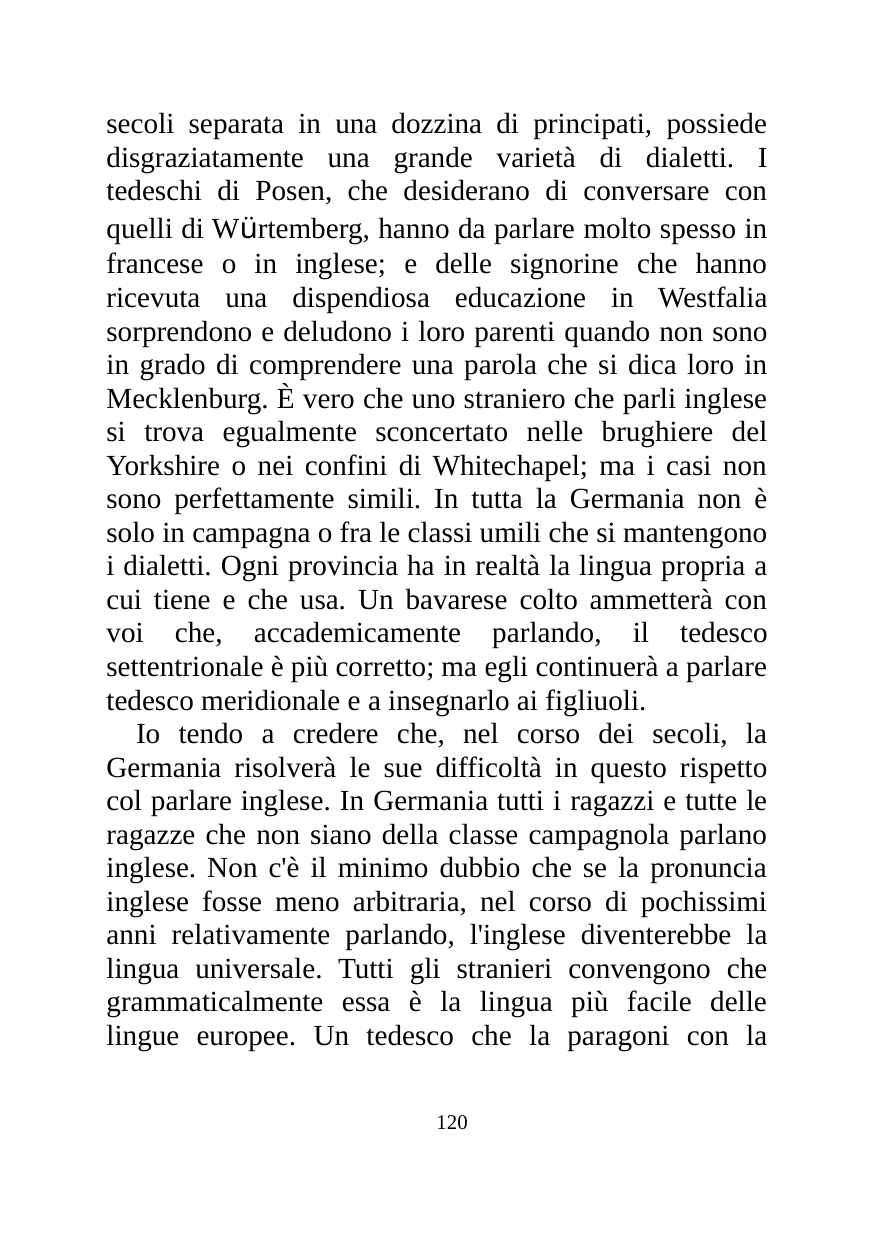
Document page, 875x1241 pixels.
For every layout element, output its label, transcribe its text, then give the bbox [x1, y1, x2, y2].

text Io tendo a credere che, nel corso dei secoli, la Germania risolverà le sue difficoltà in questo rispetto col parlare inglese. In Germania tutti i ragazzi e tutte le ragazze che non siano della classe campagnola parlano inglese. Non c'è il minimo dubbio che se la pronuncia inglese fosse meno arbitraria, nel corso di pochissimi anni relativamente parlando, l'inglese diventerebbe la lingua universale. Tutti gli stranieri convengono che grammaticalmente essa è la lingua più facile delle lingue europee. Un tedesco che la paragoni con la [106, 716, 768, 1052]
text secoli separata in una dozzina di principati, possiede disgraziatamente una grande varietà di dialetti. I tedeschi di Posen, che desiderano di conversare con quelli di Würtemberg, hanno da parlare molto spesso in francese o in inglese; e delle signorine che hanno ricevuta una dispendiosa educazione in Westfalia sorprendono e deludono i loro parenti quando non sono in grado di comprendere una parola che si dica loro in Mecklenburg. È vero che uno straniero che parli inglese si trova egualmente sconcertato nelle brughiere del Yorkshire o nei confini di Whitechapel; ma i casi non sono perfettamente simili. In tutta la Germania non è solo in campagna o fra le classi umili che si mantengono i dialetti. Ogni provincia ha in realtà la lingua propria a cui tiene e che usa. Un bavarese colto ammetterà con voi che, accademicamente parlando, il tedesco settentrionale è più corretto; ma egli continuerà a parlare tedesco meridionale e a insegnarlo ai figliuoli. [106, 106, 768, 716]
